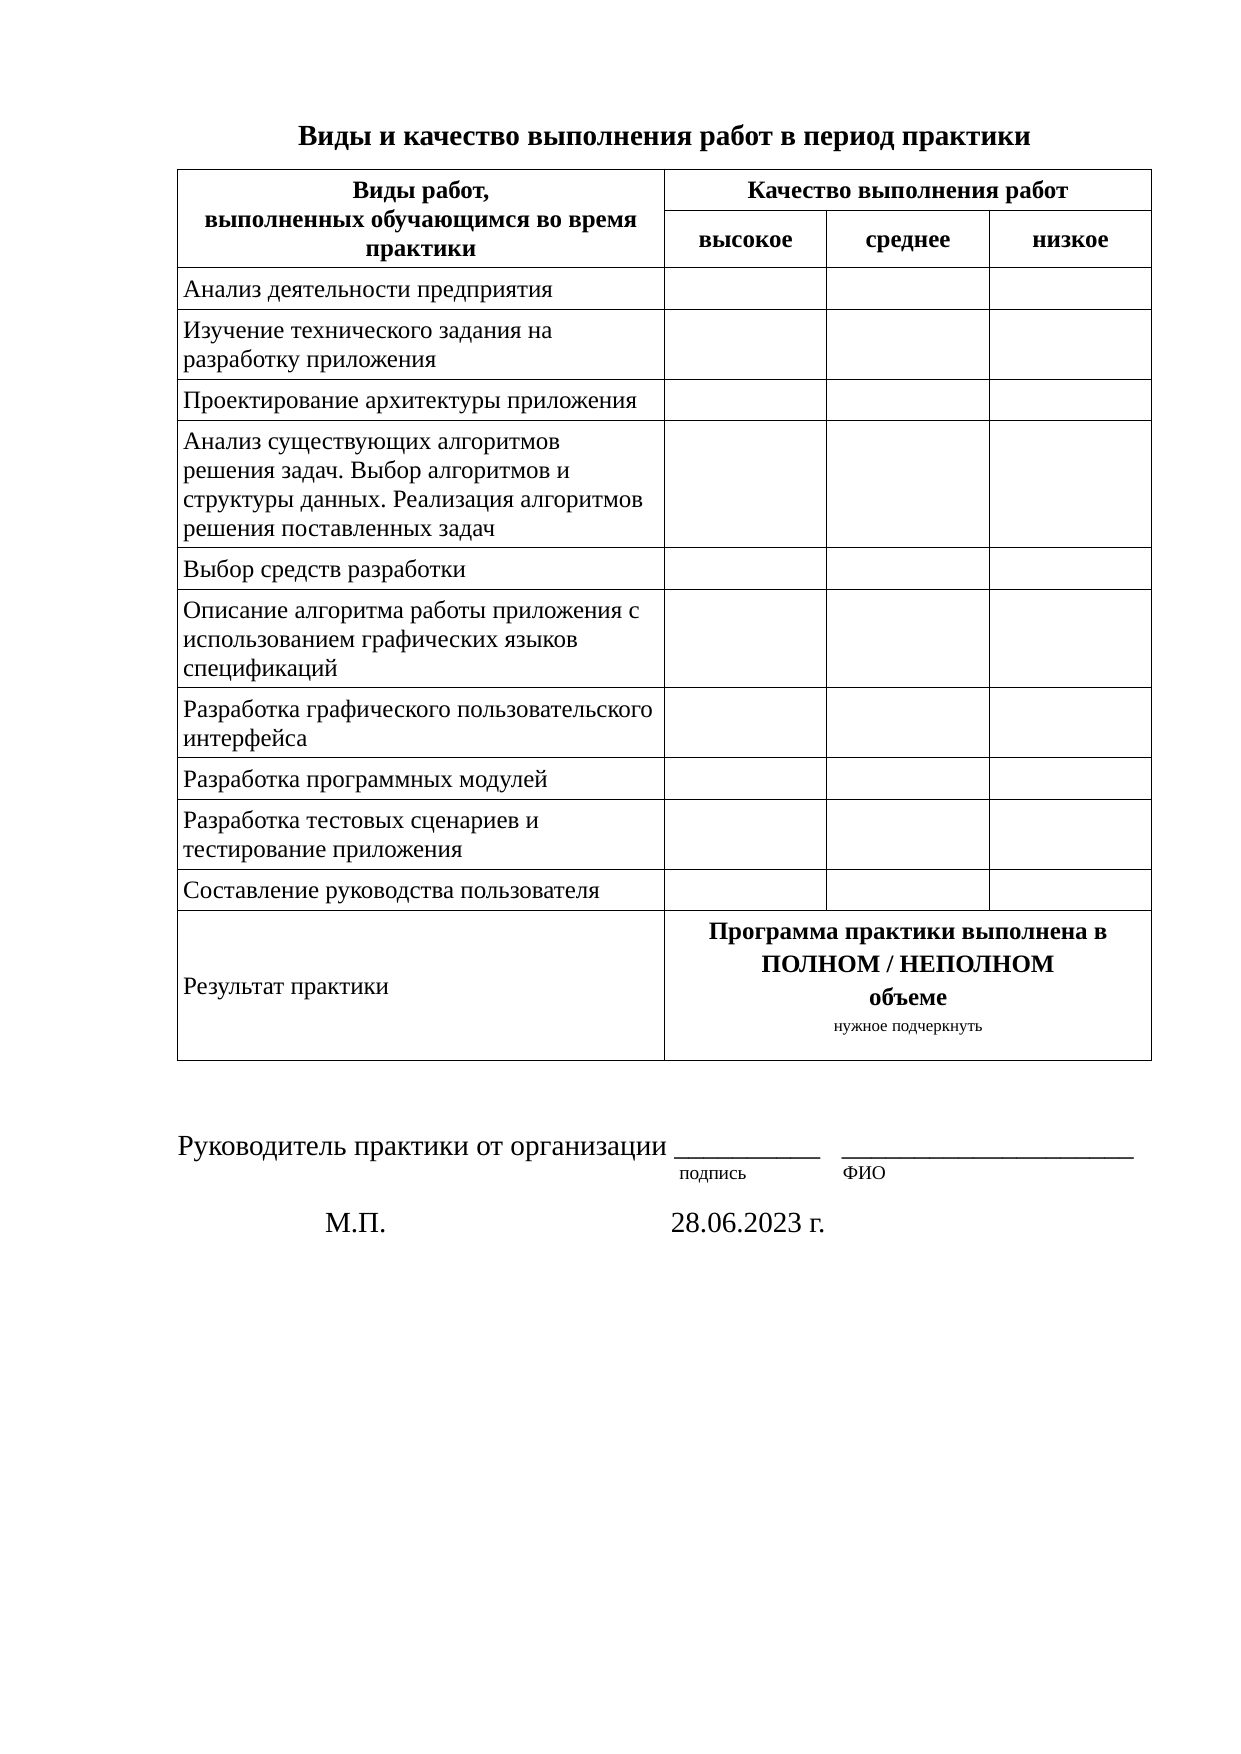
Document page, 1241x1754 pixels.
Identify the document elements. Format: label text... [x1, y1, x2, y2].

table_cell [990, 758, 1151, 798]
table_cell [665, 800, 826, 868]
table_cell [990, 268, 1151, 308]
table_cell Разработка тестовых сценариев и тестирование приложения [178, 800, 664, 868]
table_cell [827, 310, 989, 378]
table_cell [665, 758, 826, 798]
table_cell низкое [990, 211, 1151, 267]
table_cell [990, 310, 1151, 378]
table_cell Проектирование архитектуры приложения [178, 380, 664, 420]
table_cell Программа практики выполнена в ПОЛНОМ / НЕПОЛНОМ объеме нужное подчеркнуть [665, 911, 1151, 1060]
table_cell [990, 800, 1151, 868]
table_cell среднее [827, 211, 989, 267]
table_cell Выбор средств разработки [178, 548, 664, 588]
table_cell [665, 421, 826, 547]
table_cell [665, 548, 826, 588]
text М.П. 28.06.2023 г. [325, 1206, 1152, 1239]
table_cell Описание алгоритма работы приложения с использованием графических языков спецификаций [178, 590, 664, 687]
table_cell [665, 870, 826, 910]
table_cell [827, 688, 989, 757]
table_cell Анализ существующих алгоритмов решения задач. Выбор алгоритмов и структуры данных. Реализация алгоритмов решения поставленных задач [178, 421, 664, 547]
table_cell [827, 870, 989, 910]
table_cell [827, 548, 989, 588]
table_cell [827, 380, 989, 420]
table_cell Составление руководства пользователя [178, 870, 664, 910]
table_cell [827, 758, 989, 798]
table_cell [990, 421, 1151, 547]
table_cell [990, 870, 1151, 910]
table_cell [665, 380, 826, 420]
table_cell Анализ деятельности предприятия [178, 268, 664, 308]
table_cell [827, 421, 989, 547]
table_cell [665, 310, 826, 378]
table_cell [990, 548, 1151, 588]
table_header Качество выполнения работ [665, 170, 1151, 210]
text Руководитель практики от организации __________ ____________________ [177, 1128, 1152, 1161]
text Виды и качество выполнения работ в период практики [177, 118, 1152, 152]
table_cell [990, 590, 1151, 687]
table_cell высокое [665, 211, 826, 267]
table_cell Разработка программных модулей [178, 758, 664, 798]
table_cell [665, 268, 826, 308]
table_cell Результат практики [178, 911, 664, 1060]
table_cell Разработка графического пользовательского интерфейса [178, 688, 664, 757]
table_cell [827, 800, 989, 868]
text подпись ФИО [679, 1161, 1152, 1200]
table_cell [665, 590, 826, 687]
table_cell [990, 380, 1151, 420]
table_cell [665, 688, 826, 757]
table_cell [827, 268, 989, 308]
table_cell Изучение технического задания на разработку приложения [178, 310, 664, 378]
table_cell [827, 590, 989, 687]
table_header Виды работ, выполненных обучающимся во время практики [178, 170, 664, 267]
table_cell [990, 688, 1151, 757]
